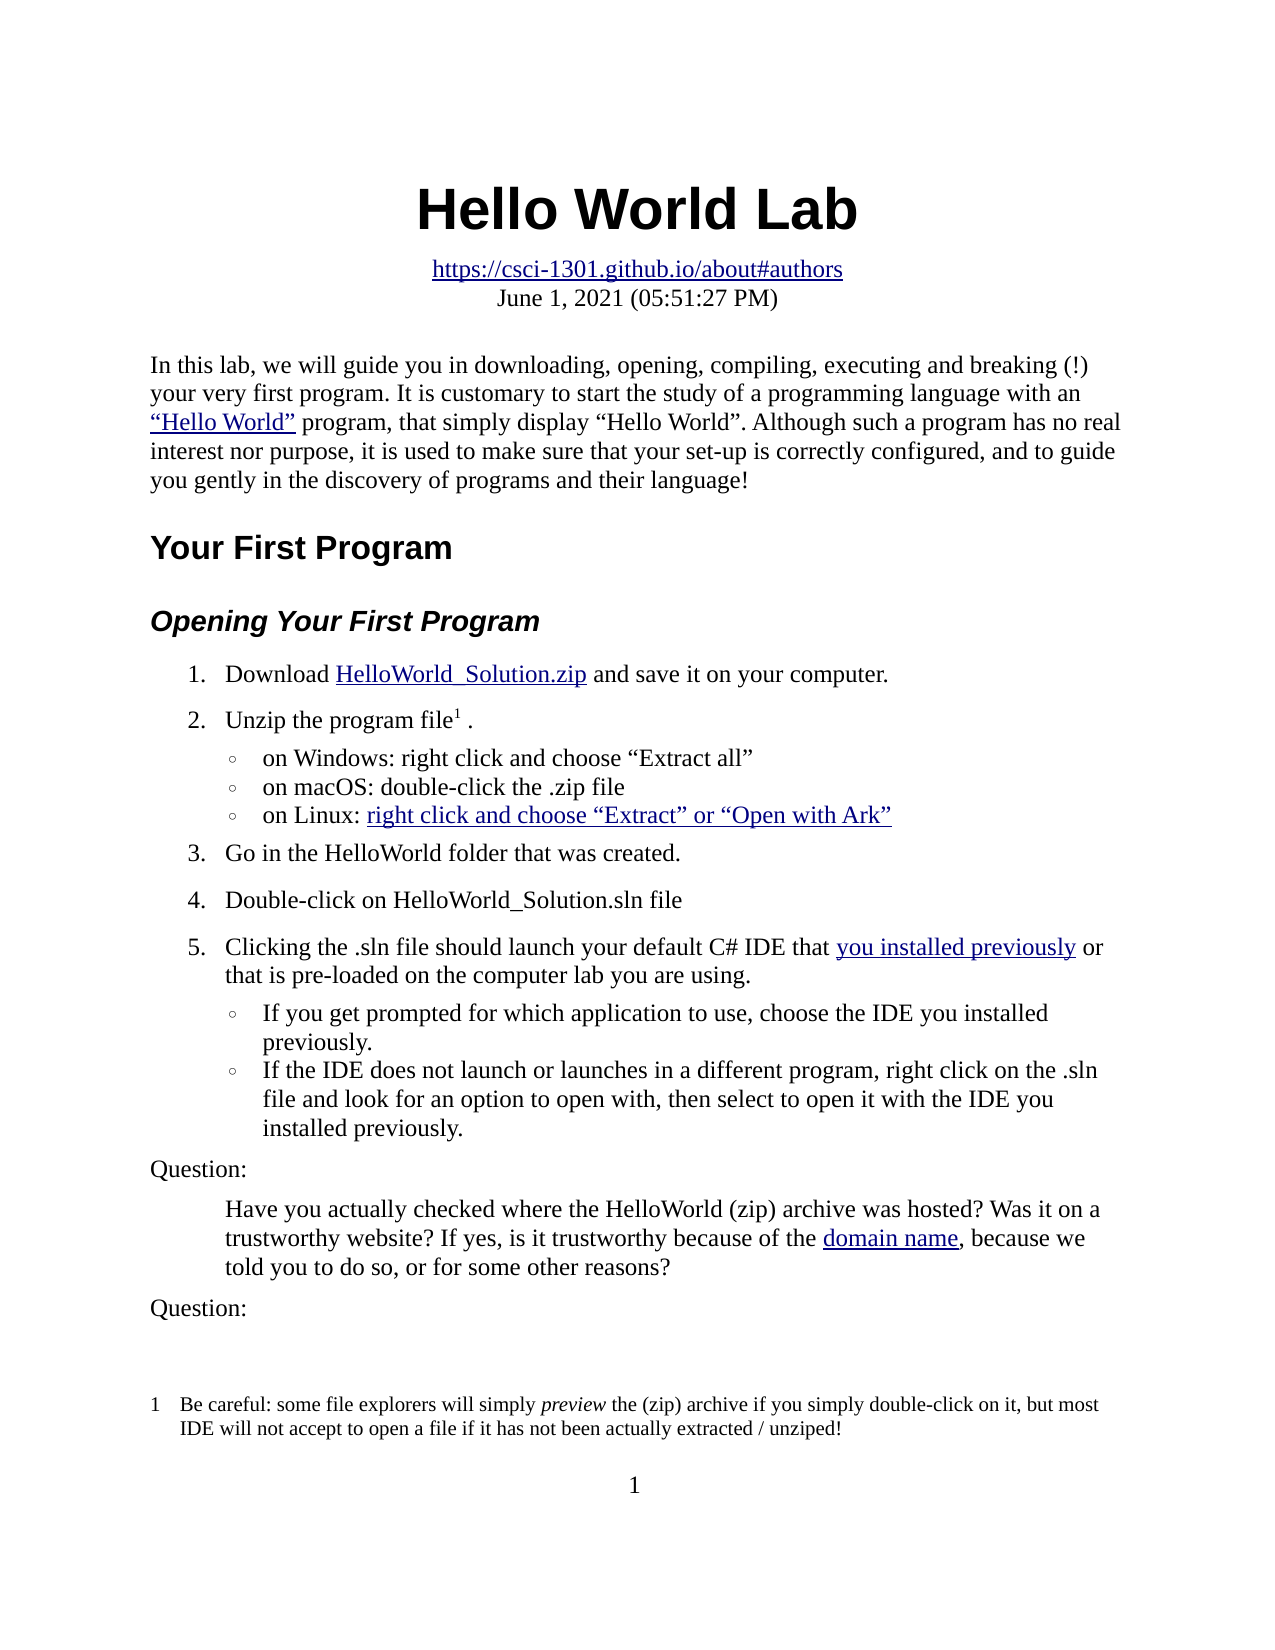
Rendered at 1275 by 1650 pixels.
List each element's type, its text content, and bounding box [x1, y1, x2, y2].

list on Windows: right click and choose “Extract all” [225, 743, 1125, 772]
list on macOS: double-click the .zip file [225, 772, 1125, 801]
list If you get prompted for which application to use, choose the IDE you installed previously. [225, 998, 1125, 1056]
text Question: [150, 1293, 1125, 1321]
title Hello World Lab [150, 175, 1125, 242]
subtitle Your First Program [150, 527, 1125, 566]
list Be careful: some file explorers will simply preview the (zip) archive if you simply double-click on it, but most IDE will not accept to open a file if it has not been actually extracted / unziped! [150, 1392, 1125, 1440]
text Question: [150, 1154, 1125, 1182]
list Clicking the .sln file should launch your default C# IDE that you installed previously or that is pre-loaded on the computer lab you are using. [187, 932, 1125, 989]
list Unzip the program file . [187, 705, 1125, 734]
list Go in the HelloWorld folder that was created. [187, 838, 1125, 867]
list Double-click on HelloWorld_Solution.sln file [187, 885, 1125, 914]
text Have you actually checked where the HelloWorld (zip) archive was hosted? Was it on a trustworthy website? If yes, is it trustworthy because of the domain name, because we told you to do so, or for some other reasons? [225, 1194, 1125, 1281]
text June 1, 2021 (05:51:27 PM) [150, 283, 1125, 312]
text https://csci-1301.github.io/about#authors [150, 254, 1125, 283]
text In this lab, we will guide you in downloading, opening, compiling, executing and breaking (!) your very first program. It is customary to start the study of a programming language with an “Hello World” program, that simply display “Hello World”. Although such a program has no real interest nor purpose, it is used to make sure that your set-up is correctly configured, and to guide you gently in the discovery of programs and their language! [150, 350, 1125, 493]
list on Linux: right click and choose “Extract” or “Open with Ark” [225, 801, 1125, 829]
list If the IDE does not launch or launches in a different program, right click on the .sln file and look for an option to open with, then select to open it with the IDE you installed previously. [225, 1056, 1125, 1142]
subtitle Opening Your First Program [150, 604, 1125, 637]
list Download HelloWorld_Solution.zip and save it on your computer. [187, 659, 1125, 687]
